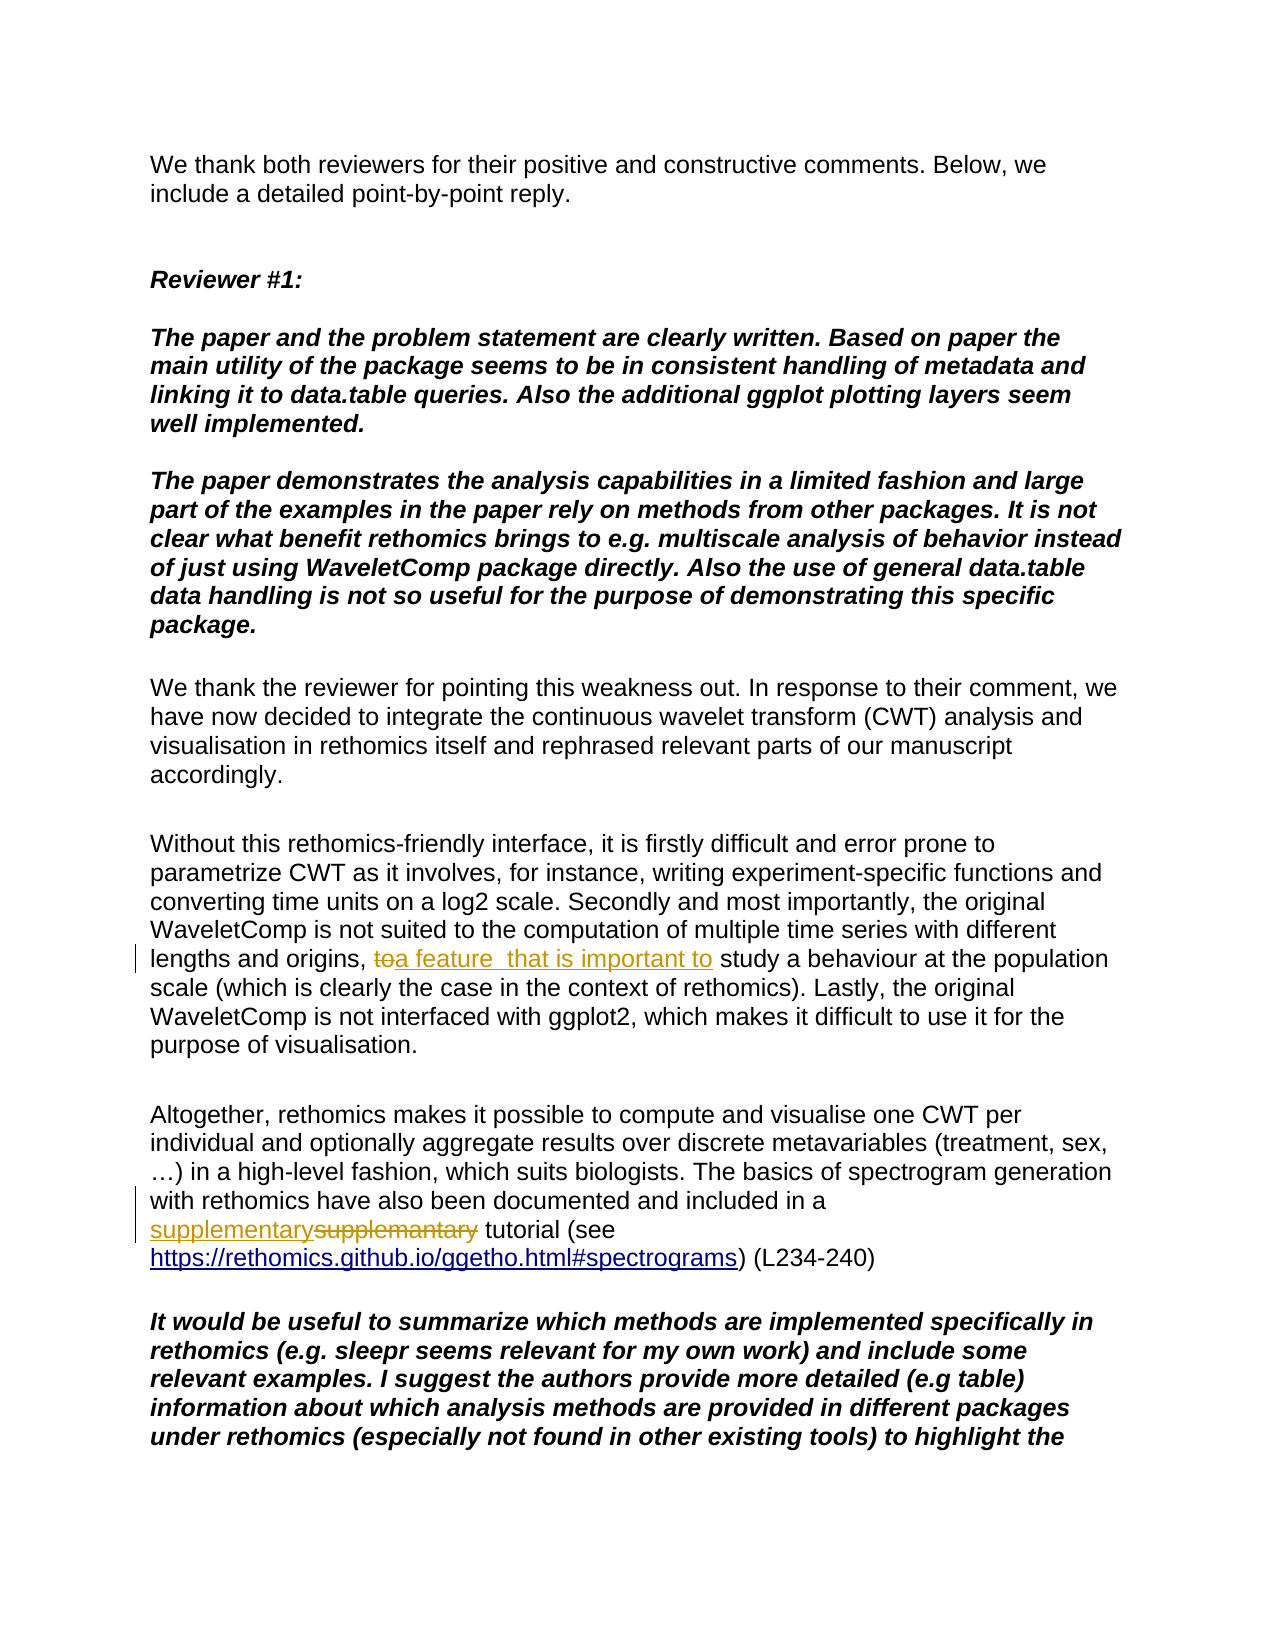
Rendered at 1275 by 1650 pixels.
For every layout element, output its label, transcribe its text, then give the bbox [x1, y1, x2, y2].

text The paper demonstrates the analysis capabilities in a limited fashion and large part of the examples in the paper rely on methods from other packages. It is not clear what benefit rethomics brings to e.g. multiscale analysis of behavior instead of just using WaveletComp package directly. Also the use of general data.table data handling is not so useful for the purpose of demonstrating this specific package. [150, 437, 1125, 639]
text Without this rethomics-friendly interface, it is firstly difficult and error prone to parametrize CWT as it involves, for instance, writing experiment-specific functions and converting time units on a log2 scale. Secondly and most importantly, the original WaveletComp is not suited to the computation of multiple time series with different lengths and origins, a feature that is important to study a behaviour at the population scale (which is clearly the case in the context of rethomics). Lastly, the original WaveletComp is not interfaced with ggplot2, which makes it difficult to use it for the purpose of visualisation. [150, 829, 1125, 1059]
text Altogether, rethomics makes it possible to compute and visualise one CWT per individual and optionally aggregate results over discrete metavariables (treatment, sex, …) in a high-level fashion, which suits biologists. The basics of spectrogram generation with rethomics have also been documented and included in a supplementary tutorial (see https://rethomics.github.io/ggetho.html#spectrograms) (L234-240) [150, 1100, 1125, 1272]
text It would be useful to summarize which methods are implemented specifically in rethomics (e.g. sleepr seems relevant for my own work) and include some relevant examples. I suggest the authors provide more detailed (e.g table) information about which analysis methods are provided in different packages under rethomics (especially not found in other existing tools) to highlight the [150, 1278, 1125, 1451]
text Reviewer #1: [150, 265, 1125, 294]
text The paper and the problem statement are clearly written. Based on paper the main utility of the package seems to be in consistent handling of metadata and linking it to data.table queries. Also the additional ggplot plotting layers seem well implemented. [150, 322, 1125, 437]
text We thank both reviewers for their positive and constructive comments. Below, we include a detailed point-by-point reply. [150, 150, 1125, 207]
text We thank the reviewer for pointing this weakness out. In response to their comment, we have now decided to integrate the continuous wavelet transform (CWT) analysis and visualisation in rethomics itself and rephrased relevant parts of our manuscript accordingly. [150, 673, 1125, 788]
